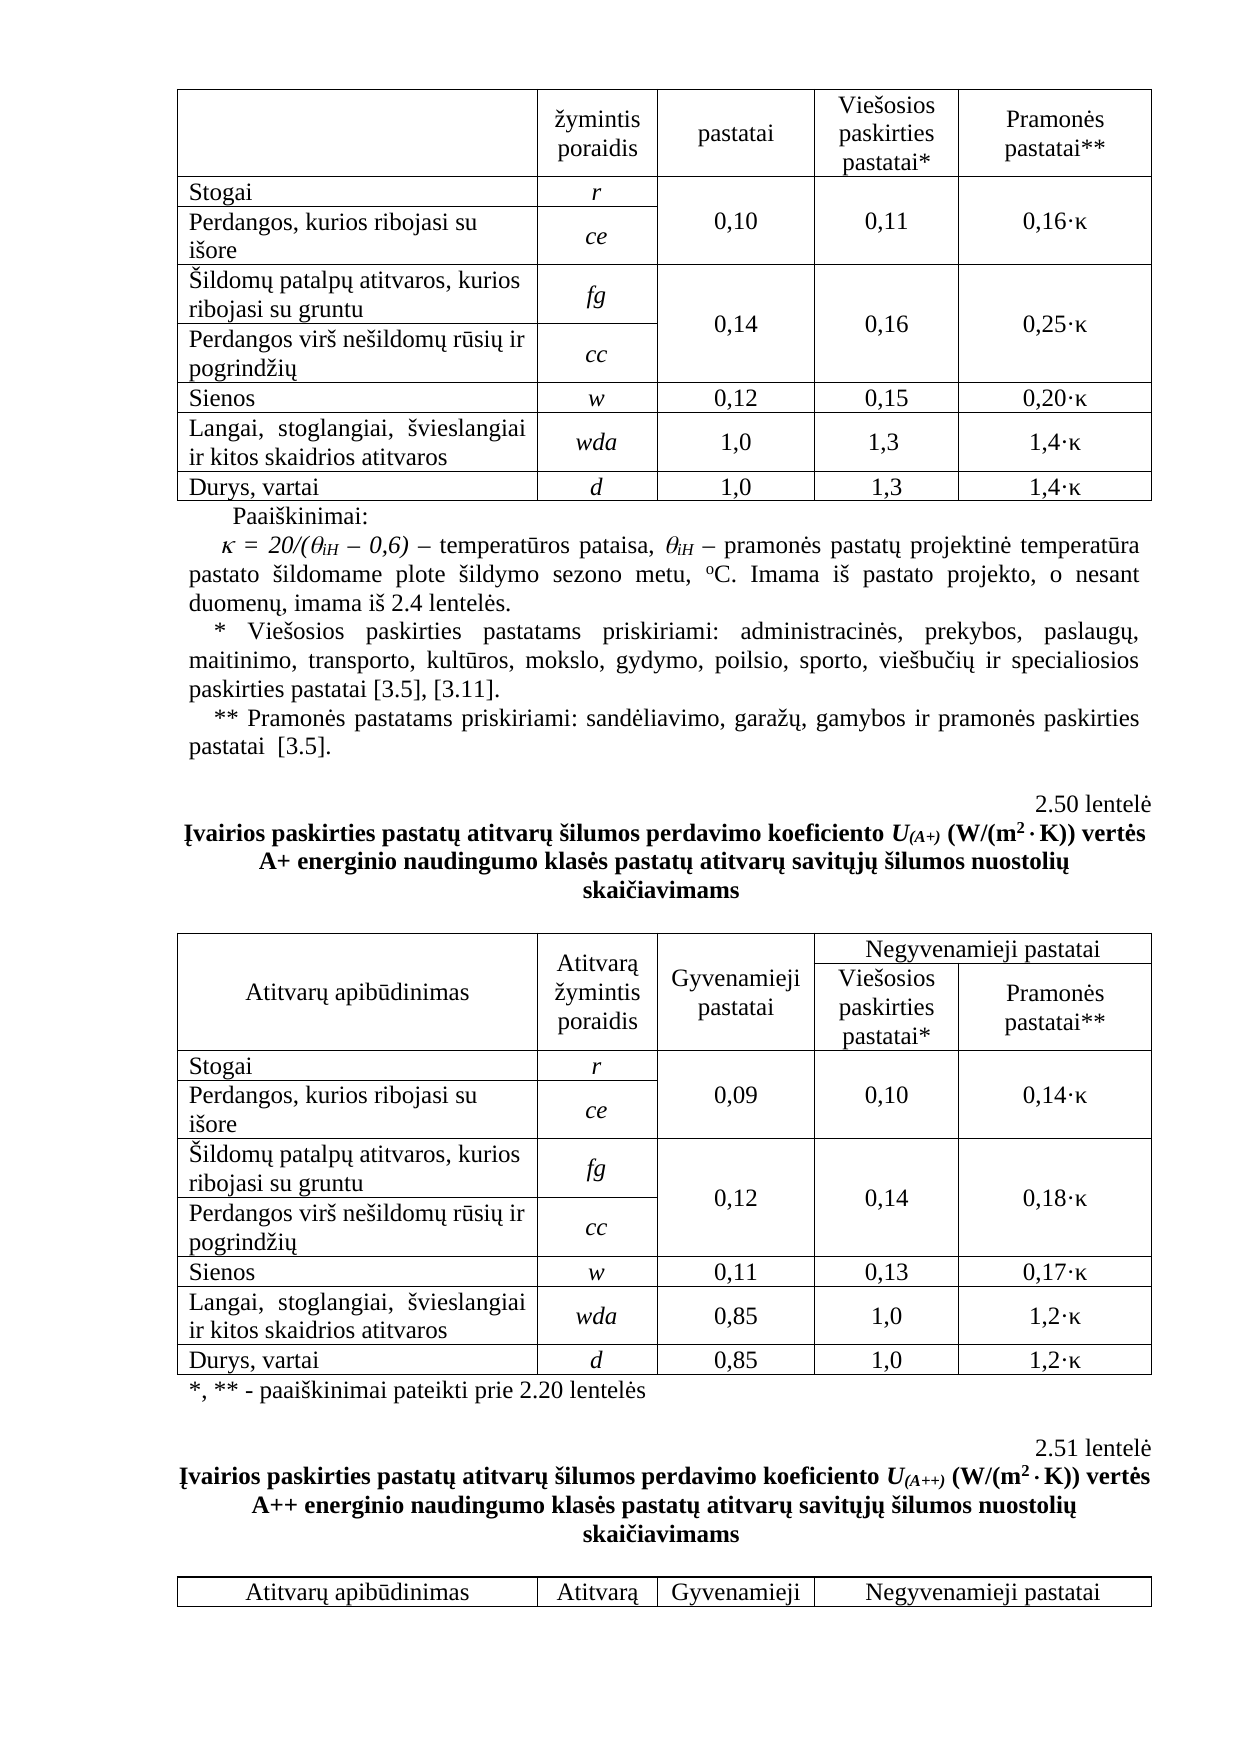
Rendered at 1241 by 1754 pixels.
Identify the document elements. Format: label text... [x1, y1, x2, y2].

table_cell wda [538, 1287, 657, 1344]
table_cell 0,11 [815, 177, 958, 264]
table_header Atitvarų apibūdinimas [178, 1578, 537, 1606]
table_cell 0,85 [658, 1345, 814, 1374]
table_cell d [538, 472, 657, 500]
table_cell Sienos [178, 383, 537, 412]
table_header Atitvarą žymintis poraidis [538, 934, 657, 1050]
table_cell 0,11 [658, 1257, 814, 1286]
table_cell Langai, stoglangiai, švieslangiai ir kitos skaidrios atitvaros [178, 413, 537, 471]
table_cell 1,4·κ [959, 413, 1151, 471]
table_cell 1,0 [815, 1345, 958, 1374]
table_cell wda [538, 413, 657, 471]
table_cell 0,12 [658, 1139, 814, 1256]
table_cell 0,14 [815, 1139, 958, 1256]
table_cell 0,09 [658, 1051, 814, 1138]
text 2.51 lentelė [177, 1433, 1151, 1461]
table_header Atitvarų apibūdinimas [178, 934, 537, 1050]
table_cell Perdangos, kurios ribojasi su išore [178, 1081, 537, 1138]
table_cell 1,2·κ [959, 1287, 1151, 1344]
table_cell Paaiškinimai:  = 20/(iH – 0,6) – temperatūros pataisa, iH – pramonės pastatų projektinė temperatūra pastato šildomame plote šildymo sezono metu, oC. Imama iš pastato projekto, o nesant duomenų, imama iš 2.4 lentelės. * Viešosios paskirties pastatams priskiriami: administracinės, prekybos, paslaugų, maitinimo, transporto, kultūros, mokslo, gydymo, poilsio, sporto, viešbučių ir specialiosios paskirties pastatai [3.5], [3.11]. ** Pramonės pastatams priskiriami: sandėliavimo, garažų, gamybos ir pramonės paskirties pastatai [3.5]. [177, 501, 1151, 760]
table_cell 0,15 [815, 383, 958, 412]
table_cell *, ** - paaiškinimai pateikti prie 2.20 lentelės [177, 1375, 1151, 1404]
table_cell ce [538, 207, 657, 264]
table_cell Durys, vartai [178, 1345, 537, 1374]
table_cell d [538, 1345, 657, 1374]
table_header Negyvenamieji pastatai [815, 1578, 1151, 1606]
table_cell cc [538, 324, 657, 382]
table_cell 0,12 [658, 383, 814, 412]
table_cell 1,0 [815, 1287, 958, 1344]
table_header Gyvenamieji pastatai [658, 934, 814, 1050]
table_cell Langai, stoglangiai, švieslangiai ir kitos skaidrios atitvaros [178, 1287, 537, 1344]
table_header žymintis poraidis [538, 90, 657, 176]
table_cell 0,16·κ [959, 177, 1151, 264]
table_cell 0,17·κ [959, 1257, 1151, 1286]
table_header [178, 90, 537, 176]
table_cell Sienos [178, 1257, 537, 1286]
table_cell 1,2·κ [959, 1345, 1151, 1374]
table_header Atitvarą [538, 1578, 657, 1606]
table_header pastatai [658, 90, 814, 176]
table_cell Durys, vartai [178, 472, 537, 500]
table_cell 1,3 [815, 472, 958, 500]
table_cell Pramonės pastatai** [959, 964, 1151, 1050]
table_cell 0,14 [658, 265, 814, 382]
table_cell 0,10 [815, 1051, 958, 1138]
table_cell Perdangos virš nešildomų rūsių ir pogrindžių [178, 324, 537, 382]
table_cell w [538, 1257, 657, 1286]
table_cell cc [538, 1198, 657, 1256]
table_cell ce [538, 1081, 657, 1138]
table_cell Stogai [178, 177, 537, 206]
table_cell fg [538, 1139, 657, 1197]
text Įvairios paskirties pastatų atitvarų šilumos perdavimo koeficiento U(A++) (W/(m2K)) vertės A++ energinio naudingumo klasės pastatų atitvarų savitųjų šilumos nuostolių skaičiavimams [177, 1461, 1151, 1548]
table_cell 0,14·κ [959, 1051, 1151, 1138]
table_cell 1,0 [658, 472, 814, 500]
table_cell Perdangos virš nešildomų rūsių ir pogrindžių [178, 1198, 537, 1256]
table_cell Stogai [178, 1051, 537, 1079]
table_cell 0,85 [658, 1287, 814, 1344]
table_cell 1,4·κ [959, 472, 1151, 500]
table_cell 1,3 [815, 413, 958, 471]
table_cell w [538, 383, 657, 412]
table_cell Viešosios paskirties pastatai* [815, 964, 958, 1050]
table_cell 0,16 [815, 265, 958, 382]
table_cell 1,0 [658, 413, 814, 471]
table_cell r [538, 177, 657, 206]
text Įvairios paskirties pastatų atitvarų šilumos perdavimo koeficiento U(A+) (W/(m2K)) vertės A+ energinio naudingumo klasės pastatų atitvarų savitųjų šilumos nuostolių skaičiavimams [177, 818, 1151, 904]
table_cell 0,10 [658, 177, 814, 264]
table_cell fg [538, 265, 657, 323]
table_cell r [538, 1051, 657, 1079]
text 2.50 lentelė [177, 789, 1151, 818]
table_cell 0,18·κ [959, 1139, 1151, 1256]
table_cell Viešosios paskirties pastatai* [815, 90, 958, 176]
table_cell 0,20·κ [959, 383, 1151, 412]
table_cell Perdangos, kurios ribojasi su išore [178, 207, 537, 264]
table_cell Pramonės pastatai** [959, 90, 1151, 176]
table_cell Šildomų patalpų atitvaros, kurios ribojasi su gruntu [178, 265, 537, 323]
table_cell 0,13 [815, 1257, 958, 1286]
table_header Negyvenamieji pastatai [815, 934, 1151, 962]
table_header Gyvenamieji [658, 1578, 814, 1606]
table_cell 0,25·κ [959, 265, 1151, 382]
table_cell Šildomų patalpų atitvaros, kurios ribojasi su gruntu [178, 1139, 537, 1197]
